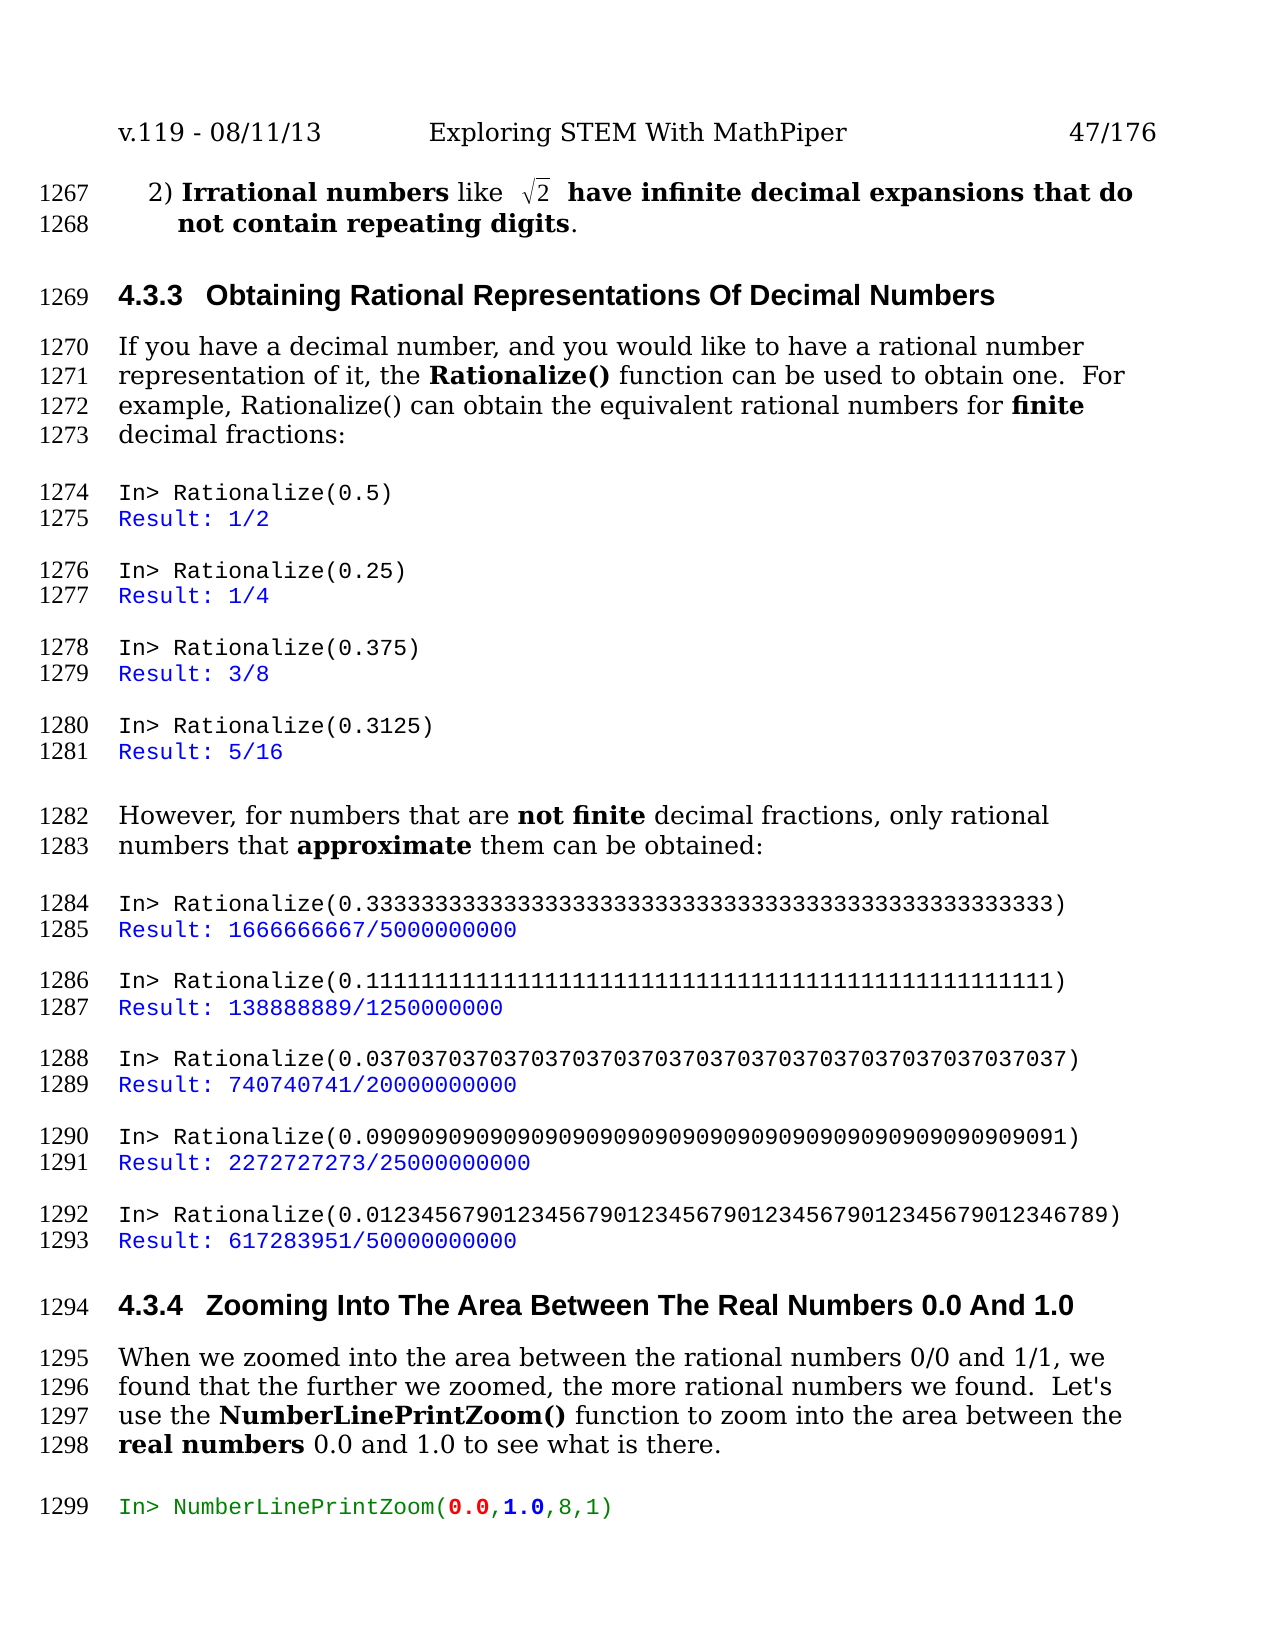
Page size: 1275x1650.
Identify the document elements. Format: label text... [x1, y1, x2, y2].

subtitle Obtaining Rational Representations Of Decimal Numbers [118, 278, 1157, 311]
text Result: 617283951/50000000000 [118, 1229, 1157, 1255]
text In> Rationalize(0.012345679012345679012345679012345679012345679012346789) [118, 1203, 1157, 1229]
text If you have a decimal number, and you would like to have a rational number representation of it, the Rationalize() function can be used to obtain one. For example, Rationalize() can obtain the equivalent rational numbers for finite decimal fractions: [118, 332, 1157, 449]
text Result: 2272727273/25000000000 [118, 1151, 1157, 1177]
text Result: 138888889/1250000000 [118, 996, 1157, 1022]
text In> Rationalize(0.090909090909090909090909090909090909090909090909091) [118, 1126, 1157, 1151]
subtitle Zooming Into The Area Between The Real Numbers 0.0 And 1.0 [118, 1288, 1157, 1322]
text Result: 1/2 [118, 507, 1157, 533]
text However, for numbers that are not finite decimal fractions, only rational numbers that approximate them can be obtained: [118, 801, 1157, 860]
text In> Rationalize(0.5) [118, 481, 1157, 507]
text In> NumberLinePrintZoom(0.0,1.0,8,1) [118, 1495, 1157, 1521]
text When we zoomed into the area between the rational numbers 0/0 and 1/1, we found that the further we zoomed, the more rational numbers we found. Let's use the NumberLinePrintZoom() function to zoom into the area between the real numbers 0.0 and 1.0 to see what is there. [118, 1343, 1157, 1460]
text 2) Irrational numbers likehave infinite decimal expansions that do not contain repeating digits. [148, 177, 1157, 238]
text Result: 1/4 [118, 585, 1157, 611]
text Result: 1666666667/5000000000 [118, 918, 1157, 944]
text Result: 740740741/20000000000 [118, 1074, 1157, 1099]
text In> Rationalize(0.33333333333333333333333333333333333333333333333333) [118, 892, 1157, 918]
text In> Rationalize(0.11111111111111111111111111111111111111111111111111) [118, 970, 1157, 996]
text In> Rationalize(0.25) [118, 559, 1157, 585]
text In> Rationalize(0.037037037037037037037037037037037037037037037037037) [118, 1048, 1157, 1074]
text In> Rationalize(0.3125) [118, 714, 1157, 741]
text Result: 3/8 [118, 663, 1157, 689]
text Result: 5/16 [118, 741, 1157, 766]
text In> Rationalize(0.375) [118, 637, 1157, 663]
